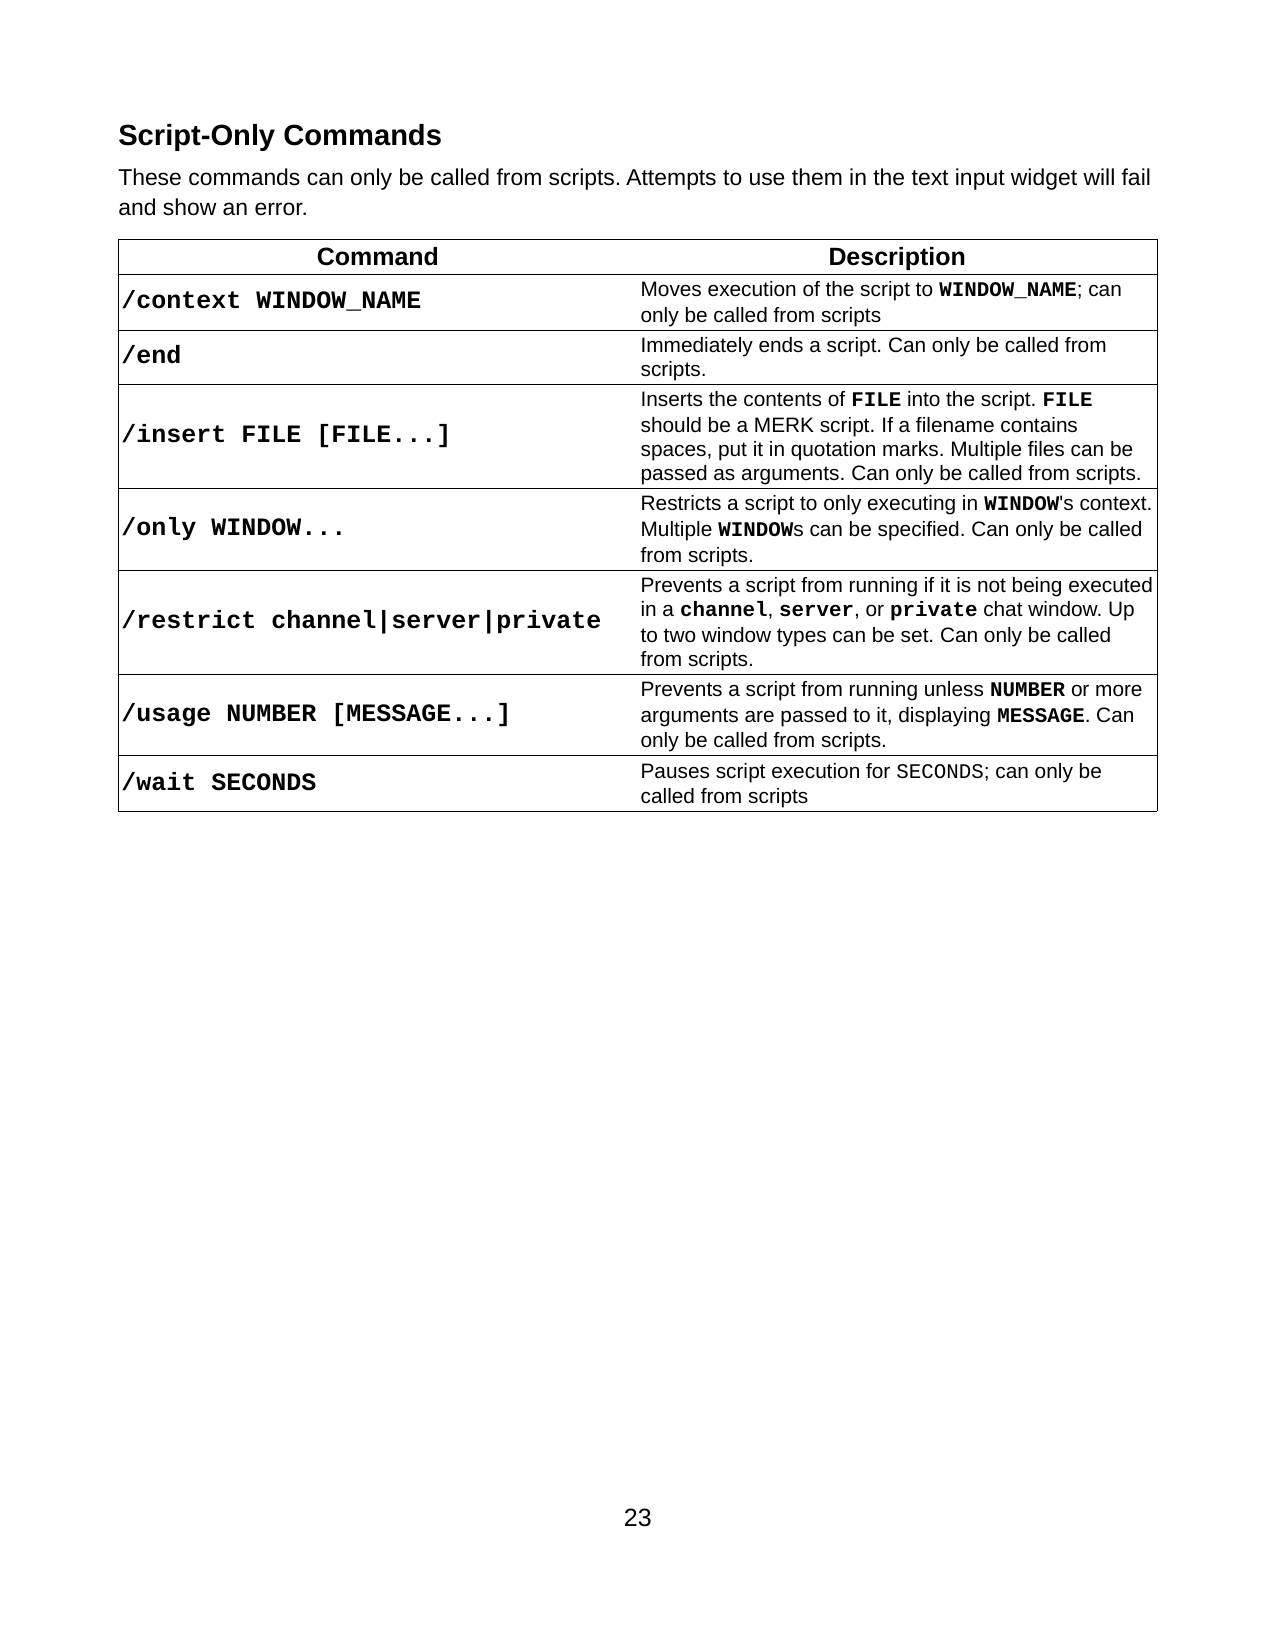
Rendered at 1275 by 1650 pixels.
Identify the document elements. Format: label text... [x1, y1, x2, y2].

text These commands can only be called from scripts. Attempts to use them in the text input widget will fail and show an error. [118, 164, 1157, 221]
table_cell /end [119, 331, 637, 384]
table_cell /context WINDOW_NAME [119, 275, 637, 330]
table_cell Inserts the contents of FILE into the script. FILE should be a MERK script. If a filename contains spaces, put it in quotation marks. Multiple files can be passed as arguments. Can only be called from scripts. [638, 385, 1157, 488]
table_cell Restricts a script to only executing in WINDOW's context. Multiple WINDOWs can be specified. Can only be called from scripts. [638, 489, 1157, 570]
table_cell Immediately ends a script. Can only be called from scripts. [638, 331, 1157, 384]
table_cell /wait SECONDS [119, 756, 637, 811]
table_header Command [119, 240, 637, 274]
table_cell /only WINDOW... [119, 489, 637, 570]
subtitle Script-Only Commands [118, 118, 1157, 152]
table_cell Pauses script execution for SECONDS; can only be called from scripts [638, 756, 1157, 811]
table_cell /restrict channel|server|private [119, 571, 637, 673]
table_cell Prevents a script from running if it is not being executed in a channel, server, or private chat window. Up to two window types can be set. Can only be called from scripts. [638, 571, 1157, 673]
table_header Description [638, 240, 1157, 274]
table_cell /insert FILE [FILE...] [119, 385, 637, 488]
table_cell /usage NUMBER [MESSAGE...] [119, 675, 637, 755]
table_cell Prevents a script from running unless NUMBER or more arguments are passed to it, displaying MESSAGE. Can only be called from scripts. [638, 675, 1157, 755]
table_cell Moves execution of the script to WINDOW_NAME; can only be called from scripts [638, 275, 1157, 330]
